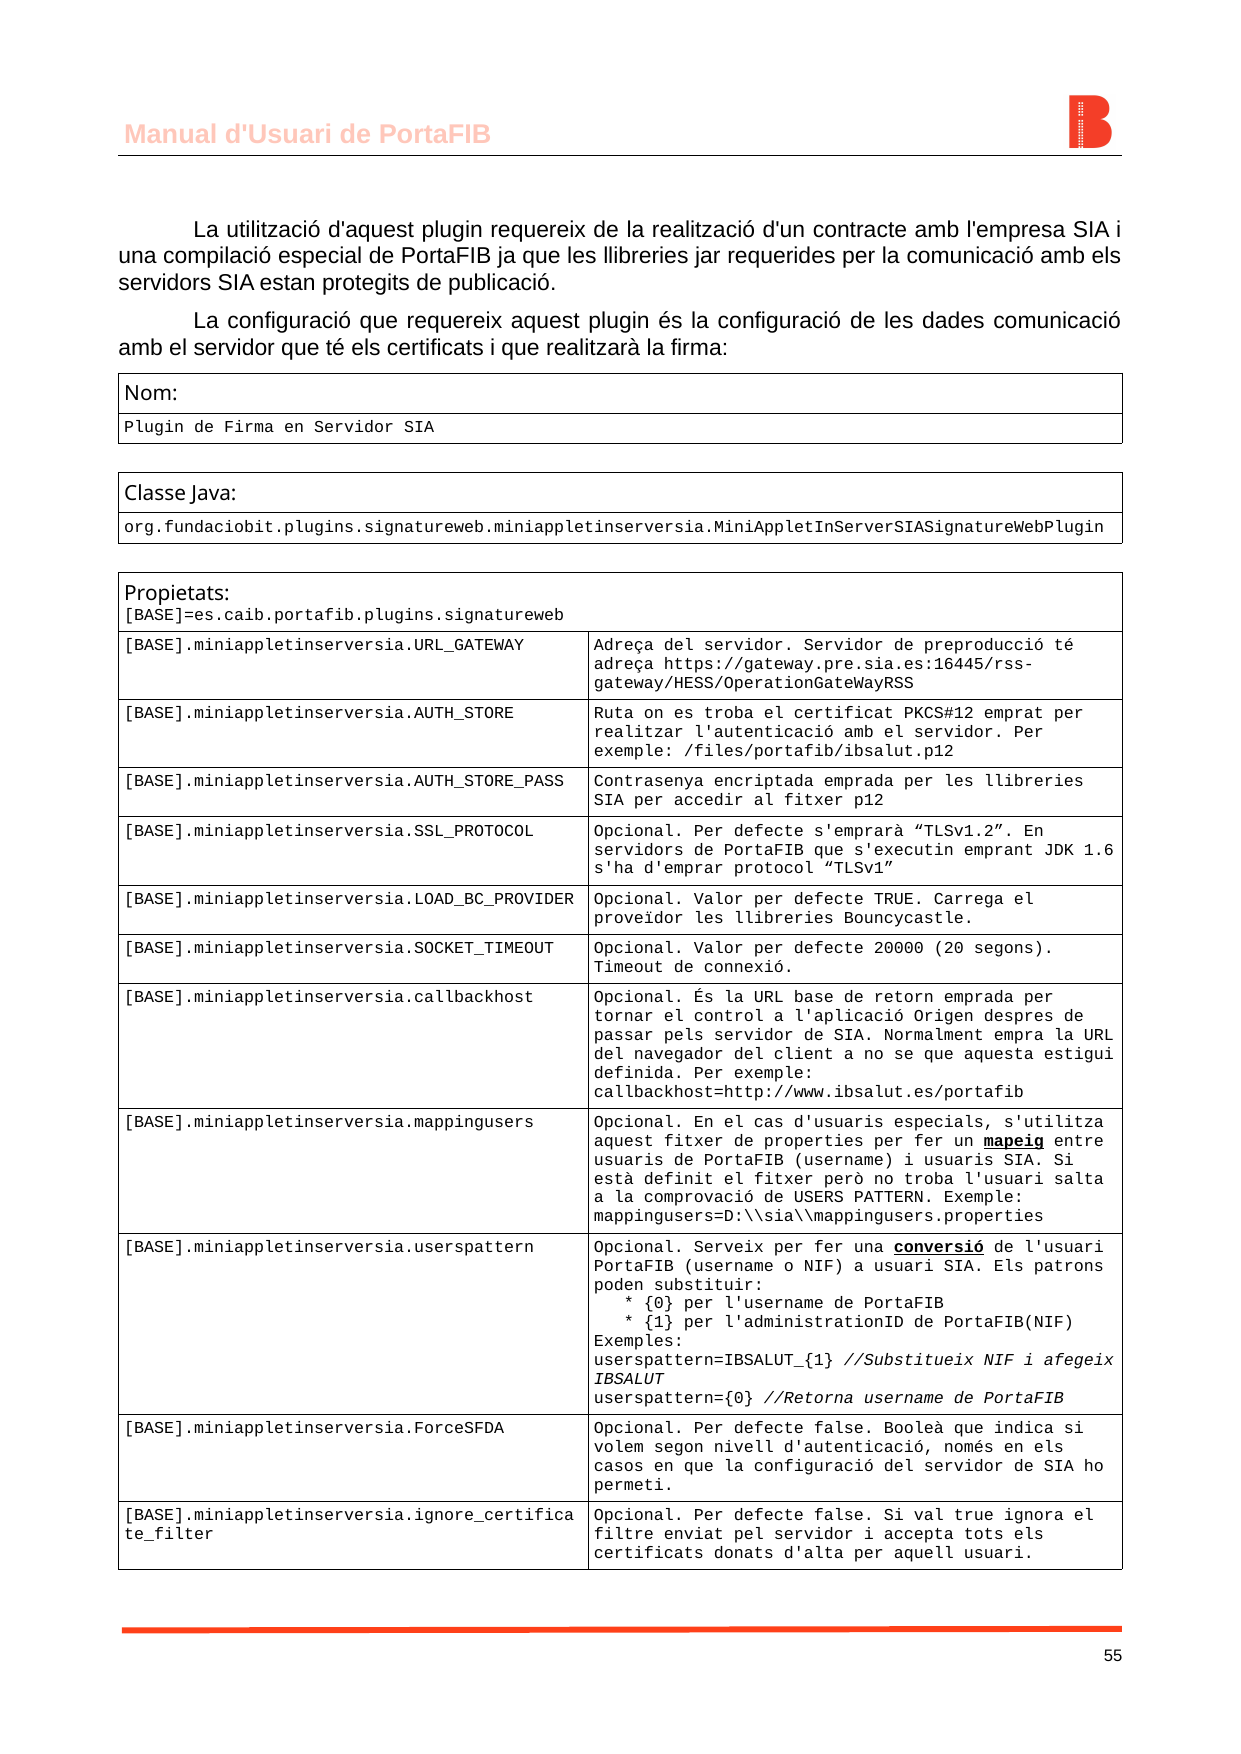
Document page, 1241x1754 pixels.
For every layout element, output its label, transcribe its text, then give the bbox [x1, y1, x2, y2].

table_cell Opcional. Serveix per fer una conversió de l'usuari PortaFIB (username o NIF) a usuari SIA. Els patrons poden substituir: * {0} per l'username de PortaFIB * {1} per l'administrationID de PortaFIB(NIF) Exemples: userspattern=IBSALUT_{1} //Substitueix NIF i afegeix IBSALUT userspattern={0} //Retorna username de PortaFIB [589, 1234, 1122, 1414]
table_header Classe Java: [119, 473, 1122, 512]
table_cell [BASE].miniappletinserversia.AUTH_STORE_PASS [119, 768, 588, 816]
table_header Propietats: [BASE]=es.caib.portafib.plugins.signatureweb [119, 573, 1122, 631]
table_cell Ruta on es troba el certificat PKCS#12 emprat per realitzar l'autenticació amb el servidor. Per exemple: /files/portafib/ibsalut.p12 [589, 700, 1122, 767]
table_cell Opcional. Valor per defecte 20000 (20 segons). Timeout de connexió. [589, 935, 1122, 983]
table_header Nom: [119, 374, 1122, 412]
text La utilització d'aquest plugin requereix de la realització d'un contracte amb l'empresa SIA i una compilació especial de PortaFIB ja que les llibreries jar requerides per la comunicació amb els servidors SIA estan protegits de publicació. [118, 216, 1122, 295]
table_cell [BASE].miniappletinserversia.ForceSFDA [119, 1415, 588, 1501]
table_cell Opcional. És la URL base de retorn emprada per tornar el control a l'aplicació Origen despres de passar pels servidor de SIA. Normalment empra la URL del navegador del client a no se que aquesta estigui definida. Per exemple: callbackhost=http://www.ibsalut.es/portafib [589, 984, 1122, 1108]
table_cell Opcional. Per defecte false. Booleà que indica si volem segon nivell d'autenticació, només en els casos en que la configuració del servidor de SIA ho permeti. [589, 1415, 1122, 1501]
table_cell [BASE].miniappletinserversia.URL_GATEWAY [119, 632, 588, 699]
table_cell Opcional. Per defecte s'emprarà “TLSv1.2”. En servidors de PortaFIB que s'executin emprant JDK 1.6 s'ha d'emprar protocol “TLSv1” [589, 817, 1122, 884]
table_cell Contrasenya encriptada emprada per les llibreries SIA per accedir al fitxer p12 [589, 768, 1122, 816]
table_cell Opcional. Per defecte false. Si val true ignora el filtre enviat pel servidor i accepta tots els certificats donats d'alta per aquell usuari. [589, 1502, 1122, 1569]
table_cell [BASE].miniappletinserversia.callbackhost [119, 984, 588, 1108]
table_cell [BASE].miniappletinserversia.mappingusers [119, 1109, 588, 1232]
table_cell [BASE].miniappletinserversia.SOCKET_TIMEOUT [119, 935, 588, 983]
table_cell Opcional. Valor per defecte TRUE. Carrega el proveïdor les llibreries Bouncycastle. [589, 886, 1122, 934]
table_cell Adreça del servidor. Servidor de preproducció té adreça https://gateway.pre.sia.es:16445/rss-gateway/HESS/OperationGateWayRSS [589, 632, 1122, 699]
picture [1063, 94, 1117, 150]
table_cell [BASE].miniappletinserversia.LOAD_BC_PROVIDER [119, 886, 588, 934]
table_cell [BASE].miniappletinserversia.userspattern [119, 1234, 588, 1414]
table_cell Plugin de Firma en Servidor SIA [119, 414, 1122, 443]
table_cell [BASE].miniappletinserversia.ignore_certificate_filter [119, 1502, 588, 1569]
table_cell Opcional. En el cas d'usuaris especials, s'utilitza aquest fitxer de properties per fer un mapeig entre usuaris de PortaFIB (username) i usuaris SIA. Si està definit el fitxer però no troba l'usuari salta a la comprovació de USERS PATTERN. Exemple: mappingusers=D:\\sia\\mappingusers.properties [589, 1109, 1122, 1232]
table_cell [BASE].miniappletinserversia.SSL_PROTOCOL [119, 817, 588, 884]
text La configuració que requereix aquest plugin és la configuració de les dades comunicació amb el servidor que té els certificats i que realitzarà la firma: [118, 307, 1122, 360]
table_cell org.fundaciobit.plugins.signatureweb.miniappletinserversia.MiniAppletInServerSIASignatureWebPlugin [119, 513, 1122, 543]
table_cell [BASE].miniappletinserversia.AUTH_STORE [119, 700, 588, 767]
